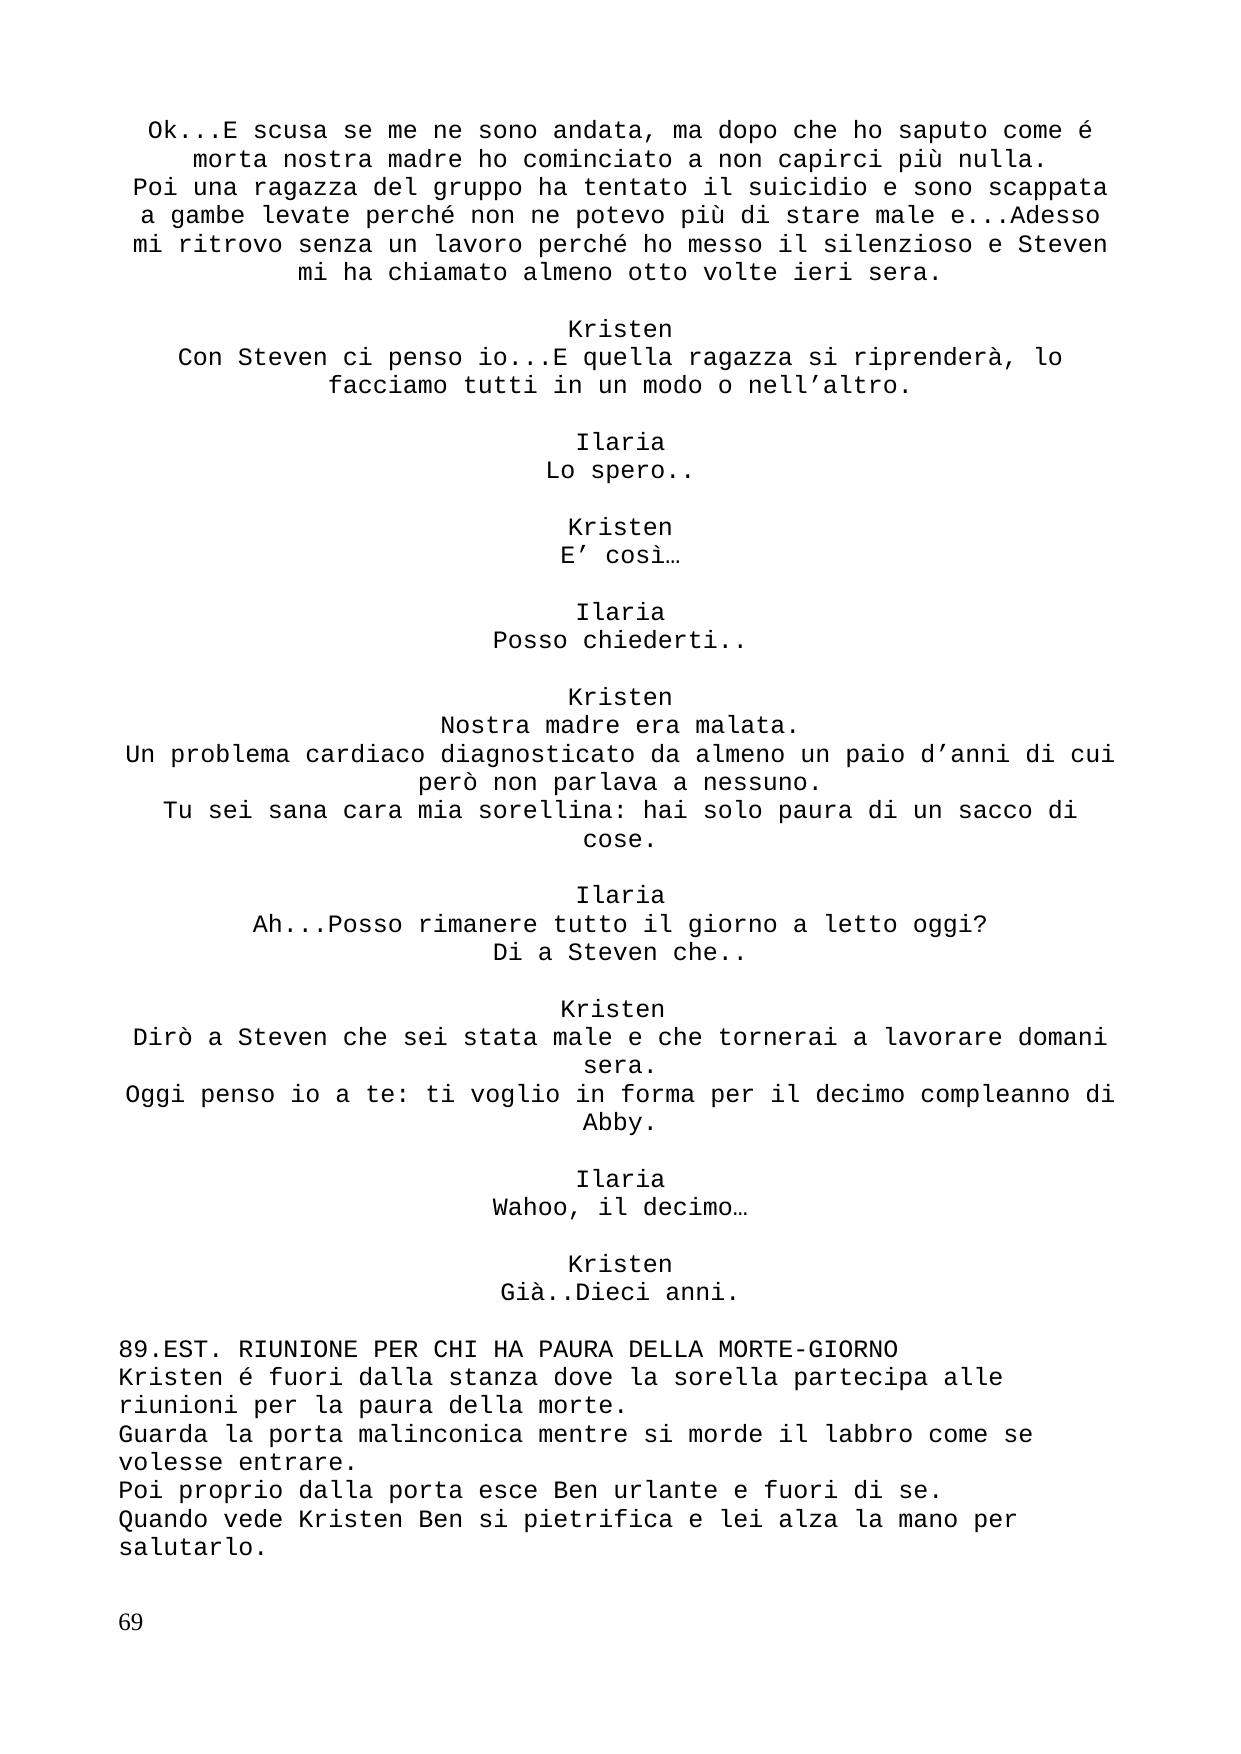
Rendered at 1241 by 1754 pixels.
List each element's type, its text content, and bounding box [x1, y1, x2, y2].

text Ilaria [118, 430, 1122, 458]
text Oggi penso io a te: ti voglio in forma per il decimo compleanno di Abby. [118, 1081, 1122, 1138]
text Kristen [118, 316, 1122, 345]
text Ilaria [118, 883, 1122, 911]
text Ok...E scusa se me ne sono andata, ma dopo che ho saputo come é morta nostra madre ho cominciato a non capirci più nulla. [118, 118, 1122, 175]
text Ilaria [118, 600, 1122, 628]
text Kristen [118, 515, 1122, 543]
text Poi una ragazza del gruppo ha tentato il suicidio e sono scappata a gambe levate perché non ne potevo più di stare male e...Adesso mi ritrovo senza un lavoro perché ho messo il silenzioso e Steven mi ha chiamato almeno otto volte ieri sera. [118, 175, 1122, 288]
text Kristen [118, 685, 1122, 713]
text Ilaria [118, 1166, 1122, 1195]
text Quando vede Kristen Ben si pietrifica e lei alza la mano per salutarlo. [118, 1506, 1122, 1563]
text Con Steven ci penso io...E quella ragazza si riprenderà, lo facciamo tutti in un modo o nell’altro. [118, 345, 1122, 401]
text Un problema cardiaco diagnosticato da almeno un paio d’anni di cui però non parlava a nessuno. [118, 741, 1122, 798]
text Ah...Posso rimanere tutto il giorno a letto oggi? [118, 911, 1122, 940]
text Nostra madre era malata. [118, 713, 1122, 741]
text 89.EST. RIUNIONE PER CHI HA PAURA DELLA MORTE-GIORNO [118, 1336, 1122, 1365]
text Guarda la porta malinconica mentre si morde il labbro come se volesse entrare. [118, 1421, 1122, 1478]
text E’ così… [118, 543, 1122, 571]
text Dirò a Steven che sei stata male e che tornerai a lavorare domani sera. [118, 1025, 1122, 1081]
text Di a Steven che.. [118, 940, 1122, 968]
text Tu sei sana cara mia sorellina: hai solo paura di un sacco di cose. [118, 798, 1122, 855]
text Posso chiederti.. [118, 628, 1122, 656]
text Kristen [118, 1251, 1122, 1280]
text Già..Dieci anni. [118, 1280, 1122, 1308]
text Wahoo, il decimo… [118, 1195, 1122, 1223]
text Lo spero.. [118, 458, 1122, 486]
text Kristen [118, 996, 1122, 1025]
text Kristen é fuori dalla stanza dove la sorella partecipa alle riunioni per la paura della morte. [118, 1365, 1122, 1421]
text Poi proprio dalla porta esce Ben urlante e fuori di se. [118, 1478, 1122, 1506]
